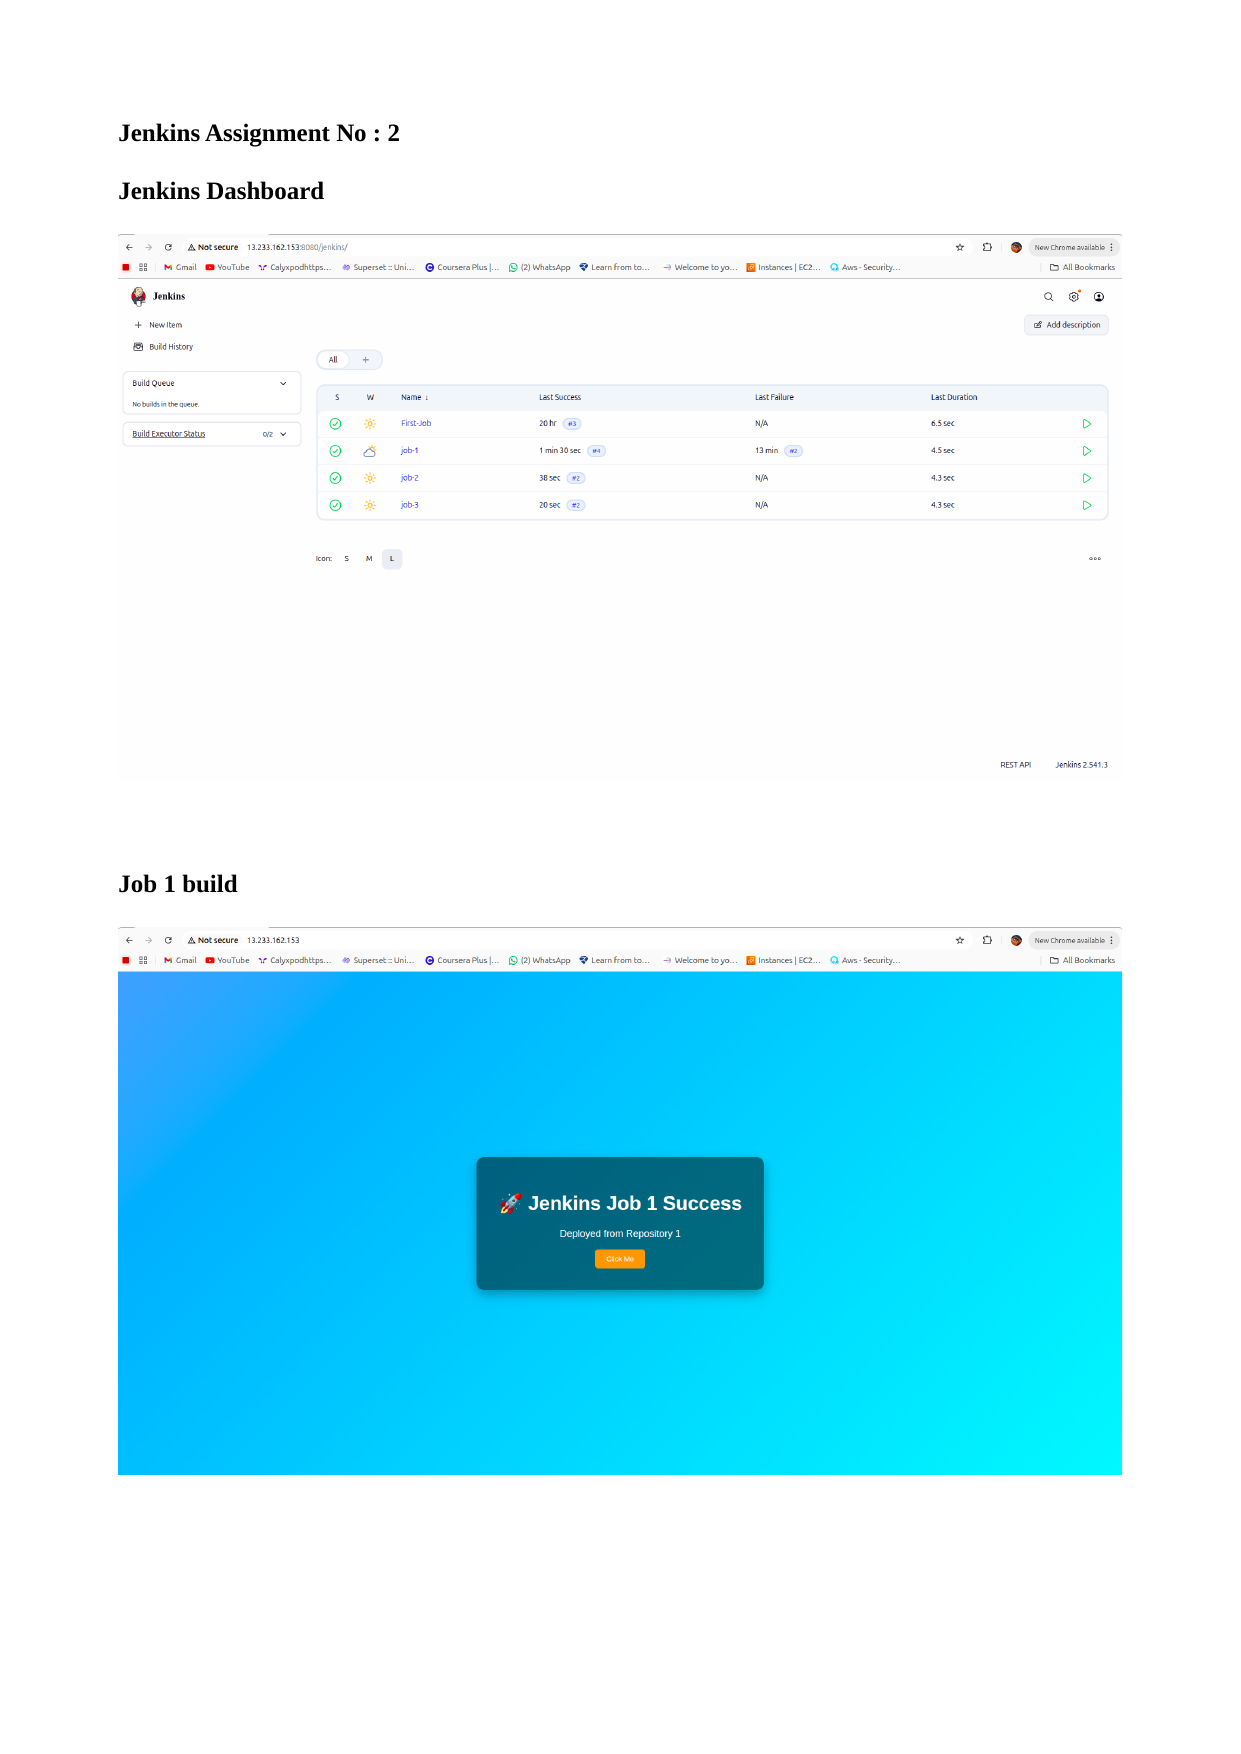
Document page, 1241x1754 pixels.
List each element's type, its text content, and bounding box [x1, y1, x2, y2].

picture [118, 927, 1123, 1475]
picture [530, 1197, 549, 1209]
picture [564, 1196, 571, 1209]
picture [650, 1197, 654, 1209]
text Jenkins Assignment No : 2 [118, 118, 1122, 147]
picture [665, 1197, 674, 1203]
text Jenkins Dashboard [118, 176, 1122, 205]
text Job 1 build [118, 869, 1122, 898]
picture [501, 1194, 521, 1213]
picture [118, 234, 1123, 782]
picture [608, 1197, 616, 1209]
